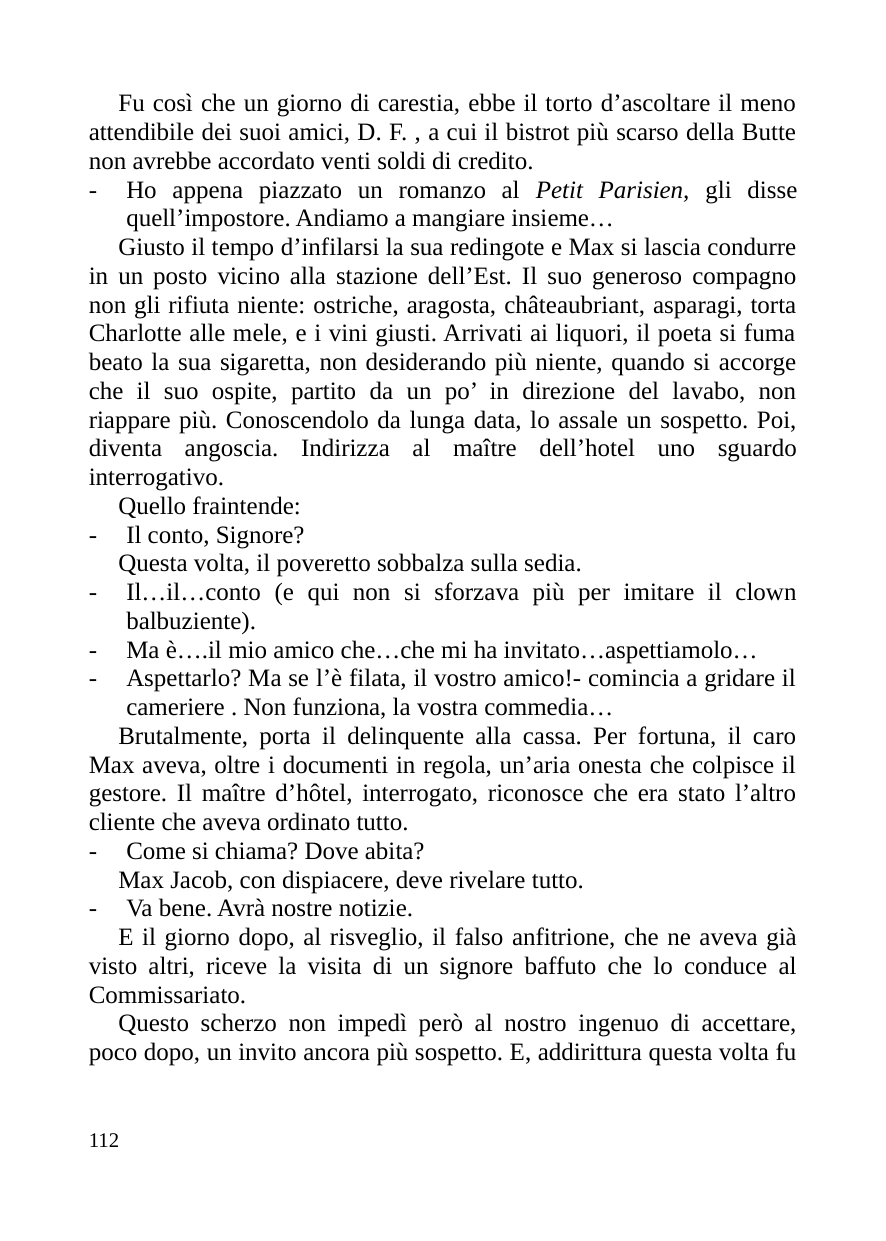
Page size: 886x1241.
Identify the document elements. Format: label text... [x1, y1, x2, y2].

list Il…il…conto (e qui non si sforzava più per imitare il clown balbuziente). [88, 577, 797, 635]
text E il giorno dopo, al risveglio, il falso anfitrione, che ne aveva già visto altri, riceve la visita di un signore baffuto che lo conduce al Commissariato. [88, 922, 797, 1008]
text Quello fraintende: [88, 491, 797, 520]
list Come si chiama? Dove abita? [88, 836, 797, 865]
list Ma è….il mio amico che…che mi ha invitato…aspettiamolo… [88, 635, 797, 663]
text Questo scherzo non impedì però al nostro ingenuo di accettare, poco dopo, un invito ancora più sospetto. E, addirittura questa volta fu [88, 1008, 797, 1066]
text Brutalmente, porta il delinquente alla cassa. Per fortuna, il caro Max aveva, oltre i documenti in regola, un’aria onesta che colpisce il gestore. Il maître d’hôtel, interrogato, riconosce che era stato l’altro cliente che aveva ordinato tutto. [88, 721, 797, 836]
text Giusto il tempo d’infilarsi la sua redingote e Max si lascia condurre in un posto vicino alla stazione dell’Est. Il suo generoso compagno non gli rifiuta niente: ostriche, aragosta, châteaubriant, asparagi, torta Charlotte alle mele, e i vini giusti. Arrivati ai liquori, il poeta si fuma beato la sua sigaretta, non desiderando più niente, quando si accorge che il suo ospite, partito da un po’ in direzione del lavabo, non riappare più. Conoscendolo da lunga data, lo assale un sospetto. Poi, diventa angoscia. Indirizza al maître dell’hotel uno sguardo interrogativo. [88, 232, 797, 491]
list Il conto, Signore? [88, 520, 797, 548]
text Max Jacob, con dispiacere, deve rivelare tutto. [88, 865, 797, 893]
text Questa volta, il poveretto sobbalza sulla sedia. [88, 548, 797, 577]
list Ho appena piazzato un romanzo al Petit Parisien, gli disse quell’impostore. Andiamo a mangiare insieme… [88, 175, 797, 232]
list Aspettarlo? Ma se l’è filata, il vostro amico!- comincia a gridare il cameriere . Non funziona, la vostra commedia… [88, 663, 797, 721]
list Va bene. Avrà nostre notizie. [88, 893, 797, 922]
text Fu così che un giorno di carestia, ebbe il torto d’ascoltare il meno attendibile dei suoi amici, D. F. , a cui il bistrot più scarso della Butte non avrebbe accordato venti soldi di credito. [88, 88, 797, 175]
